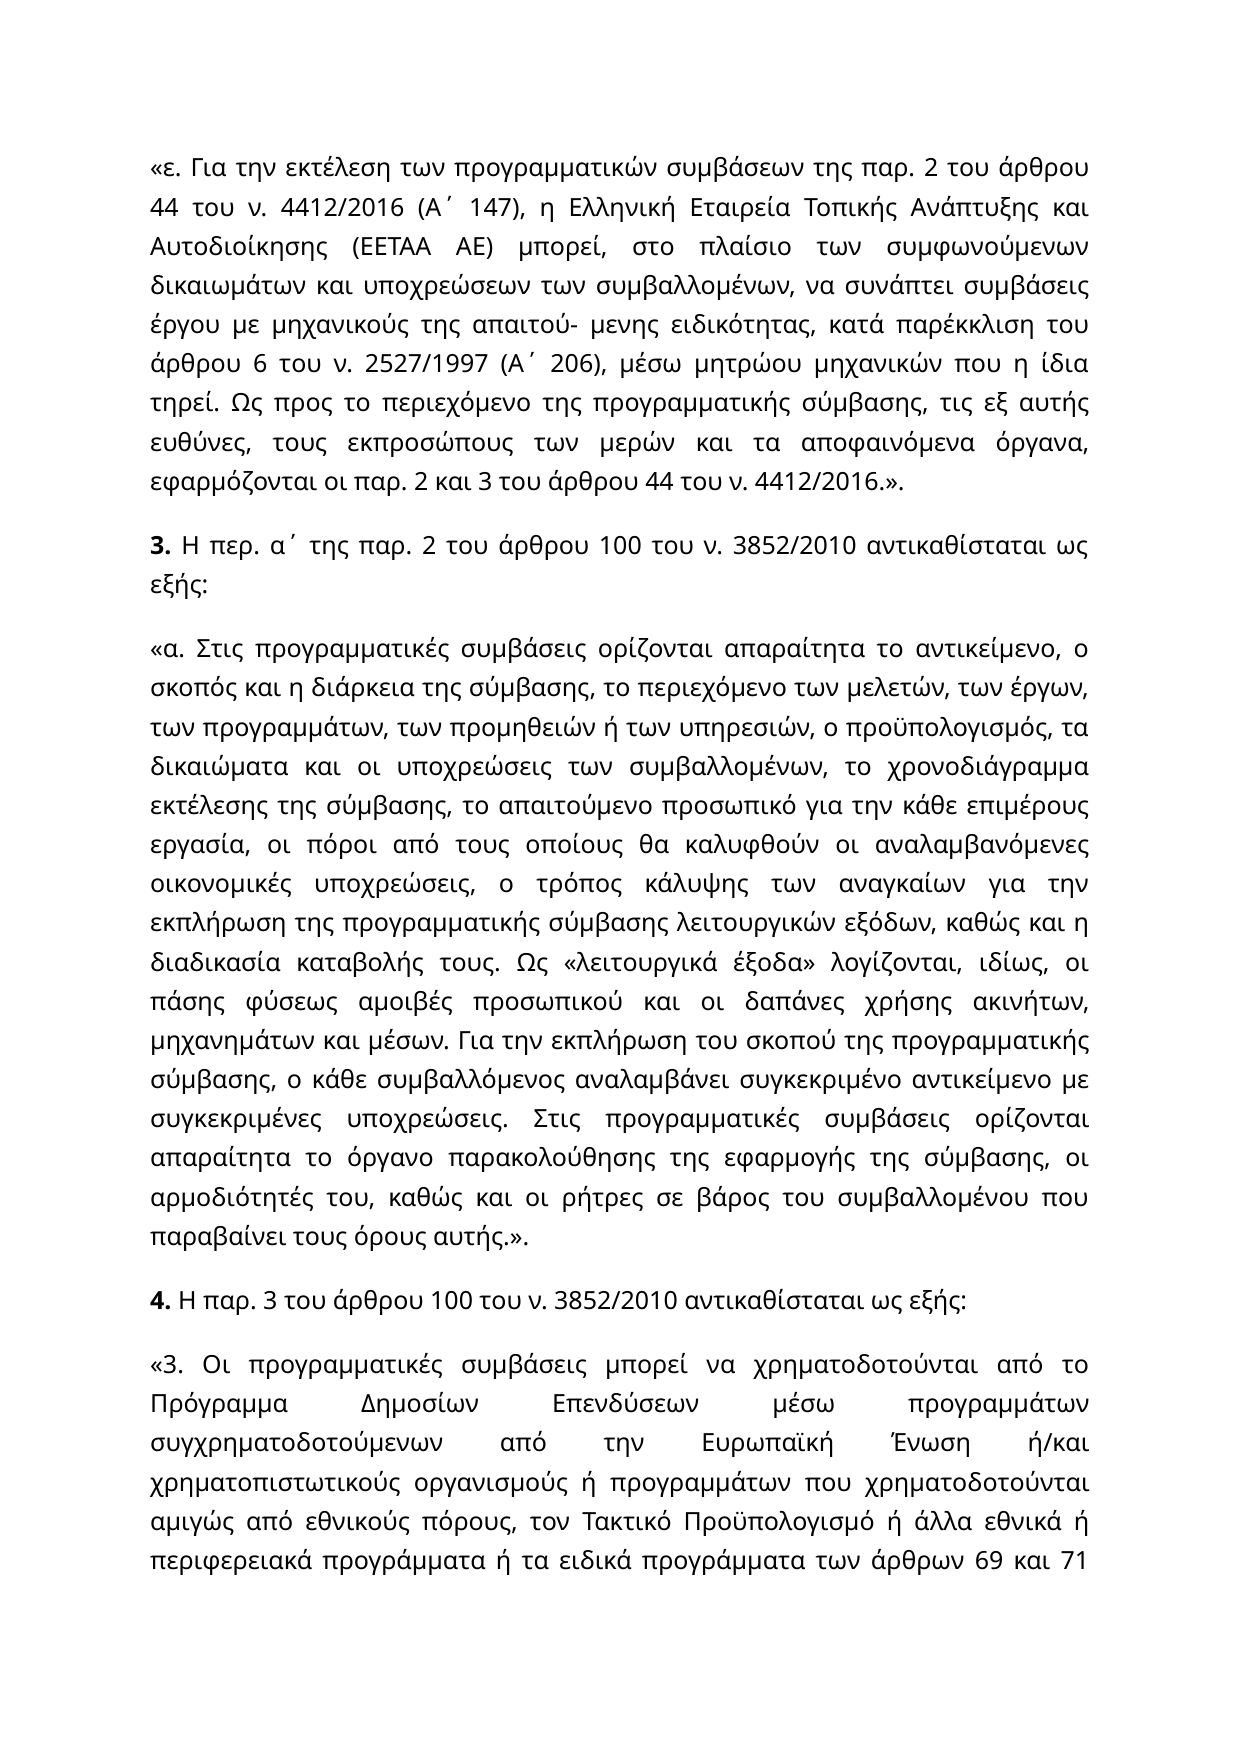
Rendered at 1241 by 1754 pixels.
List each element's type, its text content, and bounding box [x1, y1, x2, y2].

text 3. Η περ. α΄ της παρ. 2 του άρθρου 100 του ν. 3852/2010 αντικαθίσταται ως εξής: [150, 527, 1090, 601]
text «ε. Για την εκτέλεση των προγραμματικών συμβάσεων της παρ. 2 του άρθρου 44 του ν. 4412/2016 (Α΄ 147), η Ελληνική Εταιρεία Τοπικής Ανάπτυξης και Αυτοδιοίκησης (ΕΕΤΑΑ ΑΕ) μπορεί, στο πλαίσιο των συμφωνούμενων δικαιωμάτων και υποχρεώσεων των συμβαλλομένων, να συνάπτει συμβάσεις έργου με μηχανικούς της απαιτού- μενης ειδικότητας, κατά παρέκκλιση του άρθρου 6 του ν. 2527/1997 (Α΄ 206), μέσω μητρώου μηχανικών που η ίδια τηρεί. Ως προς το περιεχόμενο της προγραμματικής σύμβασης, τις εξ αυτής ευθύνες, τους εκπροσώπους των μερών και τα αποφαινόμενα όργανα, εφαρμόζονται οι παρ. 2 και 3 του άρθρου 44 του ν. 4412/2016.». [150, 150, 1090, 497]
text «α. Στις προγραμματικές συμβάσεις ορίζονται απαραίτητα το αντικείμενο, ο σκοπός και η διάρκεια της σύμβασης, το περιεχόμενο των μελετών, των έργων, των προγραμμάτων, των προμηθειών ή των υπηρεσιών, ο προϋπολογισμός, τα δικαιώματα και οι υποχρεώσεις των συμβαλλομένων, το χρονοδιάγραμμα εκτέλεσης της σύμβασης, το απαιτούμενο προσωπικό για την κάθε επιμέρους εργασία, οι πόροι από τους οποίους θα καλυφθούν οι αναλαμβανόμενες οικονομικές υποχρεώσεις, ο τρόπος κάλυψης των αναγκαίων για την εκπλήρωση της προγραμματικής σύμβασης λειτουργικών εξόδων, καθώς και η διαδικασία καταβολής τους. Ως «λειτουργικά έξοδα» λογίζονται, ιδίως, οι πάσης φύσεως αμοιβές προσωπικού και οι δαπάνες χρήσης ακινήτων, μηχανημάτων και μέσων. Για την εκπλήρωση του σκοπού της προγραμματικής σύμβασης, ο κάθε συμβαλλόμενος αναλαμβάνει συγκεκριμένο αντικείμενο με συγκεκριμένες υποχρεώσεις. Στις προγραμματικές συμβάσεις ορίζονται απαραίτητα το όργανο παρακολούθησης της εφαρμογής της σύμβασης, οι αρμοδιότητές του, καθώς και οι ρήτρες σε βάρος του συμβαλλομένου που παραβαίνει τους όρους αυτής.». [150, 631, 1090, 1252]
text 4. Η παρ. 3 του άρθρου 100 του ν. 3852/2010 αντικαθίσταται ως εξής: [150, 1282, 1090, 1317]
text «3. Οι προγραμματικές συμβάσεις μπορεί να χρηματοδοτούνται από το Πρόγραμμα Δημοσίων Επενδύσεων μέσω προγραμμάτων συγχρηματοδοτούμενων από την Ευρωπαϊκή Ένωση ή/και χρηματοπιστωτικούς οργανισμούς ή προγραμμάτων που χρηματοδοτούνται αμιγώς από εθνικούς πόρους, τον Τακτικό Προϋπολογισμό ή άλλα εθνικά ή περιφερειακά προγράμματα ή τα ειδικά προγράμματα των άρθρων 69 και 71 [150, 1347, 1090, 1577]
